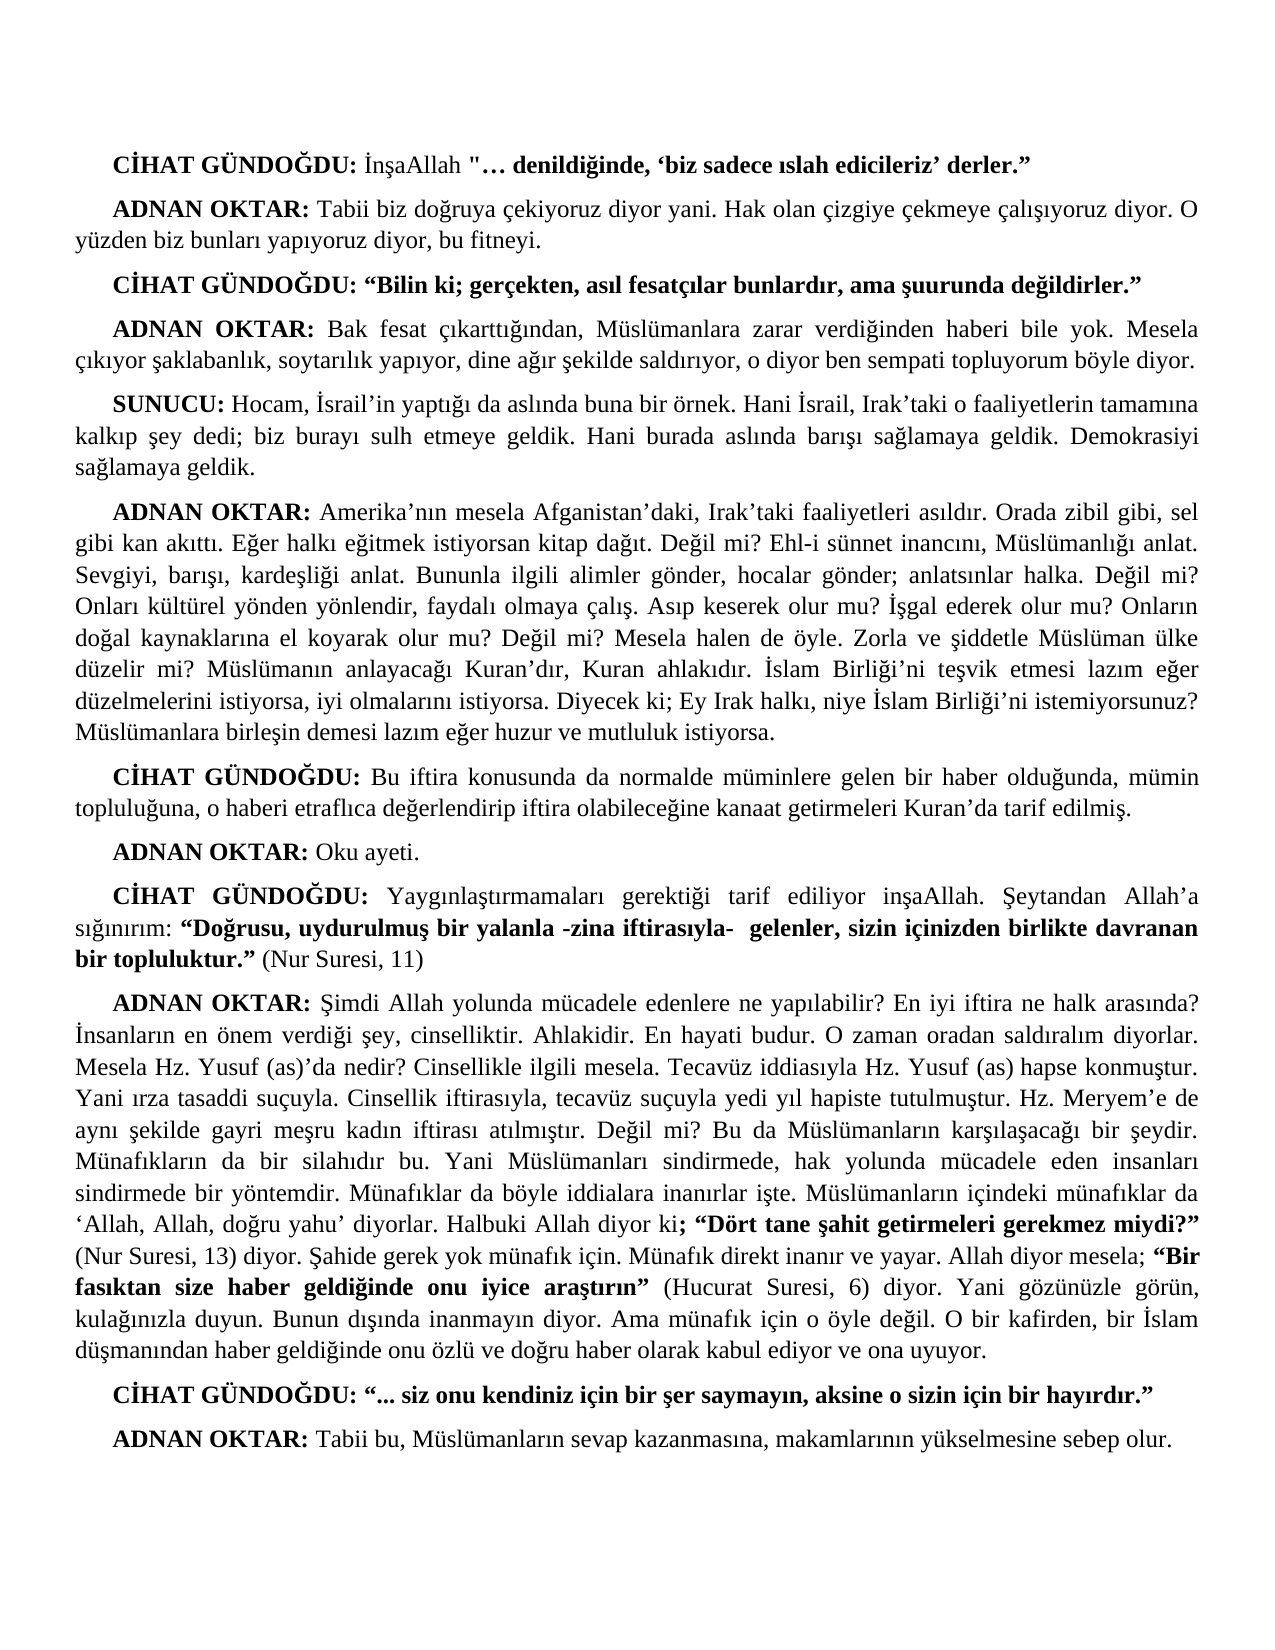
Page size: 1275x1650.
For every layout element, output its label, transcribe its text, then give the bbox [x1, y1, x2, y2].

text CİHAT GÜNDOĞDU: Yaygınlaştırmamaları gerektiği tarif ediliyor inşaAllah. Şeytandan Allah’a sığınırım: “Doğrusu, uydurulmuş bir yalanla -zina iftirasıyla- gelenler, sizin içinizden birlikte davranan bir topluluktur.” (Nur Suresi, 11) [75, 881, 1200, 973]
text ADNAN OKTAR: Amerika’nın mesela Afganistan’daki, Irak’taki faaliyetleri asıldır. Orada zibil gibi, sel gibi kan akıttı. Eğer halkı eğitmek istiyorsan kitap dağıt. Değil mi? Ehl-i sünnet inancını, Müslümanlığı anlat. Sevgiyi, barışı, kardeşliği anlat. Bununla ilgili alimler gönder, hocalar gönder; anlatsınlar halka. Değil mi? Onları kültürel yönden yönlendir, faydalı olmaya çalış. Asıp keserek olur mu? İşgal ederek olur mu? Onların doğal kaynaklarına el koyarak olur mu? Değil mi? Mesela halen de öyle. Zorla ve şiddetle Müslüman ülke düzelir mi? Müslümanın anlayacağı Kuran’dır, Kuran ahlakıdır. İslam Birliği’ni teşvik etmesi lazım eğer düzelmelerini istiyorsa, iyi olmalarını istiyorsa. Diyecek ki; Ey Irak halkı, niye İslam Birliği’ni istemiyorsunuz? Müslümanlara birleşin demesi lazım eğer huzur ve mutluluk istiyorsa. [75, 497, 1200, 746]
text CİHAT GÜNDOĞDU: İnşaAllah "… denildiğinde, ‘biz sadece ıslah edicileriz’ derler.” [75, 150, 1200, 179]
text CİHAT GÜNDOĞDU: “Bilin ki; gerçekten, asıl fesatçılar bunlardır, ama şuurunda değildirler.” [75, 270, 1200, 298]
text ADNAN OKTAR: Şimdi Allah yolunda mücadele edenlere ne yapılabilir? En iyi iftira ne halk arasında? İnsanların en önem verdiği şey, cinselliktir. Ahlakidir. En hayati budur. O zaman oradan saldıralım diyorlar. Mesela Hz. Yusuf (as)’da nedir? Cinsellikle ilgili mesela. Tecavüz iddiasıyla Hz. Yusuf (as) hapse konmuştur. Yani ırza tasaddi suçuyla. Cinsellik iftirasıyla, tecavüz suçuyla yedi yıl hapiste tutulmuştur. Hz. Meryem’e de aynı şekilde gayri meşru kadın iftirası atılmıştır. Değil mi? Bu da Müslümanların karşılaşacağı bir şeydir. Münafıkların da bir silahıdır bu. Yani Müslümanları sindirmede, hak yolunda mücadele eden insanları sindirmede bir yöntemdir. Münafıklar da böyle iddialara inanırlar işte. Müslümanların içindeki münafıklar da ‘Allah, Allah, doğru yahu’ diyorlar. Halbuki Allah diyor ki; “Dört tane şahit getirmeleri gerekmez miydi?” (Nur Suresi, 13) diyor. Şahide gerek yok münafık için. Münafık direkt inanır ve yayar. Allah diyor mesela; “Bir fasıktan size haber geldiğinde onu iyice araştırın” (Hucurat Suresi, 6) diyor. Yani gözünüzle görün, kulağınızla duyun. Bunun dışında inanmayın diyor. Ama münafık için o öyle değil. O bir kafirden, bir İslam düşmanından haber geldiğinde onu özlü ve doğru haber olarak kabul ediyor ve ona uyuyor. [75, 988, 1200, 1364]
text CİHAT GÜNDOĞDU: “... siz onu kendiniz için bir şer saymayın, aksine o sizin için bir hayırdır.” [75, 1380, 1200, 1408]
text ADNAN OKTAR: Bak fesat çıkarttığından, Müslümanlara zarar verdiğinden haberi bile yok. Mesela çıkıyor şaklabanlık, soytarılık yapıyor, dine ağır şekilde saldırıyor, o diyor ben sempati topluyorum böyle diyor. [75, 314, 1200, 374]
text CİHAT GÜNDOĞDU: Bu iftira konusunda da normalde müminlere gelen bir haber olduğunda, mümin topluluğuna, o haberi etraflıca değerlendirip iftira olabileceğine kanaat getirmeleri Kuran’da tarif edilmiş. [75, 762, 1200, 822]
text SUNUCU: Hocam, İsrail’in yaptığı da aslında buna bir örnek. Hani İsrail, Irak’taki o faaliyetlerin tamamına kalkıp şey dedi; biz burayı sulh etmeye geldik. Hani burada aslında barışı sağlamaya geldik. Demokrasiyi sağlamaya geldik. [75, 389, 1200, 481]
text ADNAN OKTAR: Tabii biz doğruya çekiyoruz diyor yani. Hak olan çizgiye çekmeye çalışıyoruz diyor. O yüzden biz bunları yapıyoruz diyor, bu fitneyi. [75, 194, 1200, 254]
text ADNAN OKTAR: Tabii bu, Müslümanların sevap kazanmasına, makamlarının yükselmesine sebep olur. [75, 1424, 1200, 1452]
text ADNAN OKTAR: Oku ayeti. [75, 837, 1200, 866]
